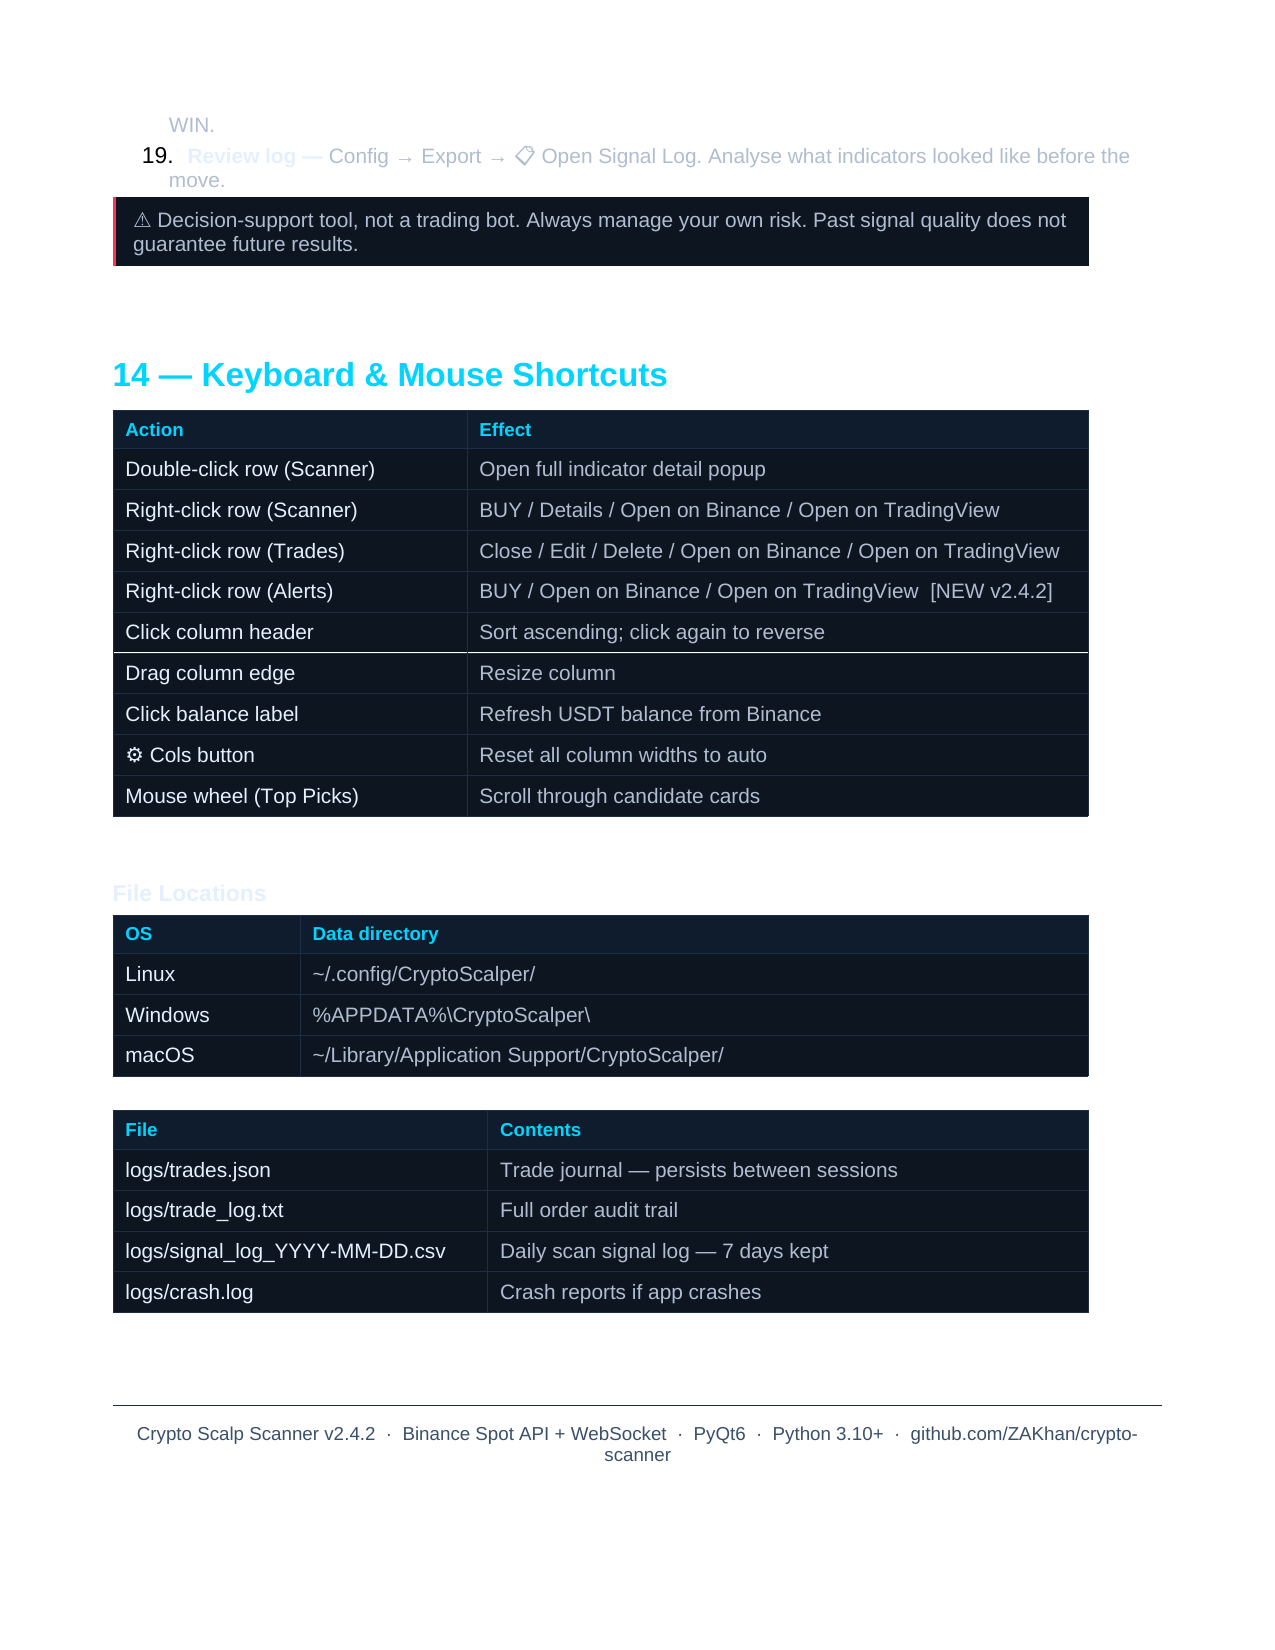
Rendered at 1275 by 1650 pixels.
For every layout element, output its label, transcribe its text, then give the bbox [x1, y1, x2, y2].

table_header ⚠ Decision-support tool, not a trading bot. Always manage your own risk. Past signal quality does not guarantee future results. [116, 197, 1089, 266]
table_cell Crash reports if app crashes [488, 1272, 1088, 1312]
list WIN. [142, 112, 1162, 136]
table_cell Click balance label [114, 694, 467, 734]
text Crypto Scalp Scanner v2.4.2 · Binance Spot API + WebSocket · PyQt6 · Python 3.10+ · github.com/ZAKhan/crypto-scanner [112, 1422, 1162, 1466]
list Review log — Config → Export → 📋 Open Signal Log. Analyse what indicators looked like before the move. [142, 142, 1162, 192]
table_cell Right-click row (Trades) [114, 531, 467, 571]
text File Locations [112, 880, 1162, 906]
table_cell Refresh USDT balance from Binance [468, 694, 1088, 734]
table_cell logs/trade_log.txt [114, 1191, 487, 1231]
table_cell ⚙ Cols button [114, 735, 467, 775]
table_cell Windows [114, 995, 300, 1035]
table_cell Daily scan signal log — 7 days kept [488, 1232, 1088, 1271]
table_cell Sort ascending; click again to reverse [468, 613, 1088, 652]
table_cell Drag column edge [114, 654, 467, 693]
table_cell ~/Library/Application Support/CryptoScalper/ [301, 1036, 1088, 1076]
table_cell Reset all column widths to auto [468, 735, 1088, 775]
table_header Data directory [301, 916, 1088, 953]
table_cell Click column header [114, 613, 467, 652]
table_cell logs/signal_log_YYYY-MM-DD.csv [114, 1232, 487, 1271]
table_cell logs/crash.log [114, 1272, 487, 1312]
table_cell Resize column [468, 654, 1088, 693]
table_header Contents [488, 1111, 1088, 1149]
table_cell Double-click row (Scanner) [114, 449, 467, 489]
table_header OS [114, 916, 300, 953]
table_cell %APPDATA%\CryptoScalper\ [301, 995, 1088, 1035]
table_cell Open full indicator detail popup [468, 449, 1088, 489]
table_cell Scroll through candidate cards [468, 776, 1088, 816]
table_cell logs/trades.json [114, 1150, 487, 1190]
table_cell macOS [114, 1036, 300, 1076]
table_header File [114, 1111, 487, 1149]
table_cell Right-click row (Scanner) [114, 490, 467, 530]
table_cell Full order audit trail [488, 1191, 1088, 1231]
table_cell Linux [114, 954, 300, 994]
subtitle 14 — Keyboard & Mouse Shortcuts [112, 355, 1162, 393]
table_cell BUY / Open on Binance / Open on TradingView [NEW v2.4.2] [468, 572, 1088, 612]
table_cell Right-click row (Alerts) [114, 572, 467, 612]
table_cell Mouse wheel (Top Picks) [114, 776, 467, 816]
table_header Action [114, 411, 467, 448]
table_cell ~/.config/CryptoScalper/ [301, 954, 1088, 994]
table_cell Close / Edit / Delete / Open on Binance / Open on TradingView [468, 531, 1088, 571]
table_header Effect [468, 411, 1088, 448]
table_cell Trade journal — persists between sessions [488, 1150, 1088, 1190]
table_cell BUY / Details / Open on Binance / Open on TradingView [468, 490, 1088, 530]
